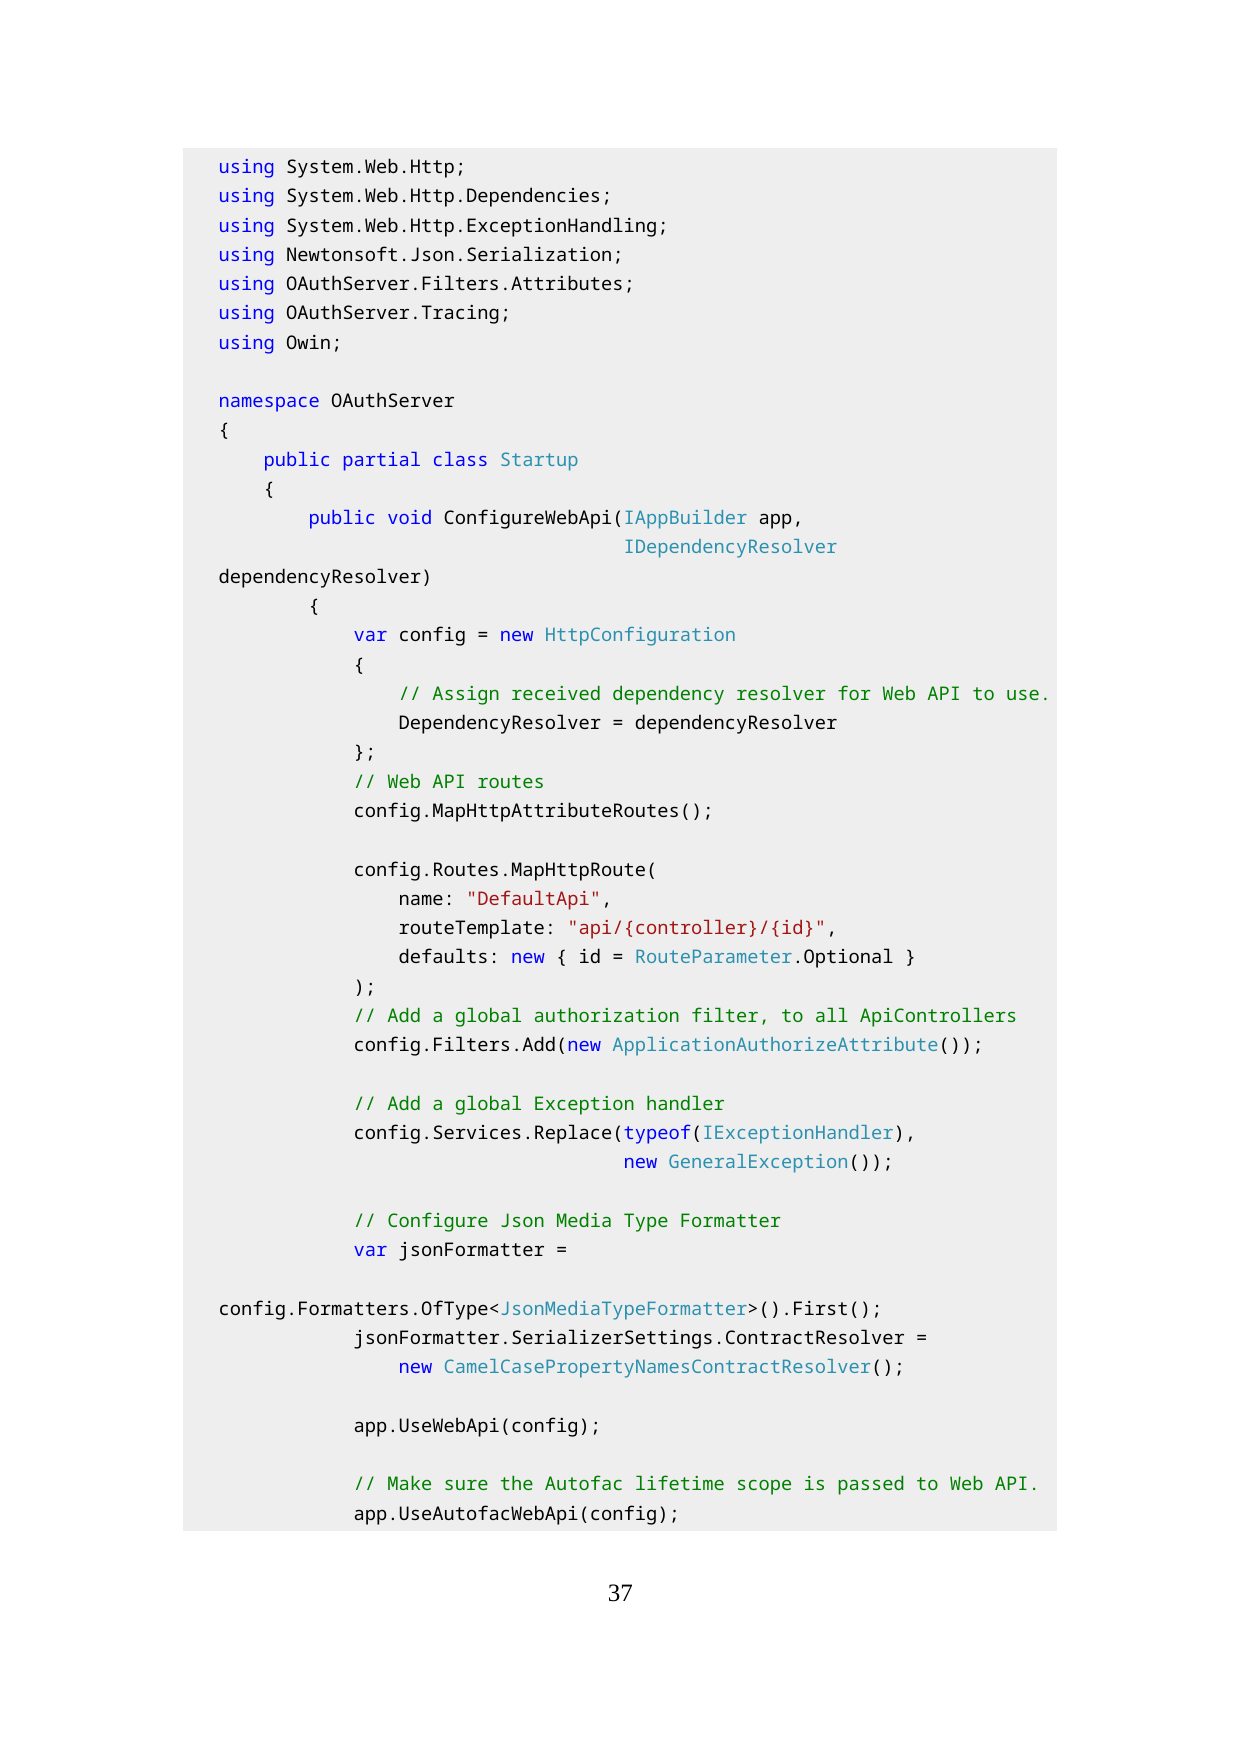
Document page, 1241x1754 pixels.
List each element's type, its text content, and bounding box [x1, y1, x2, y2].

table_header using System.Web.Http; using System.Web.Http.Dependencies; using System.Web.Http.ExceptionHandling; using Newtonsoft.Json.Serialization; using OAuthServer.Filters.Attributes; using OAuthServer.Tracing; using Owin; namespace OAuthServer { public partial class Startup { public void ConfigureWebApi(IAppBuilder app, IDependencyResolver dependencyResolver) { var config = new HttpConfiguration { // Assign received dependency resolver for Web API to use. DependencyResolver = dependencyResolver }; // Web API routes config.MapHttpAttributeRoutes(); config.Routes.MapHttpRoute( name: "DefaultApi", routeTemplate: "api/{controller}/{id}", defaults: new { id = RouteParameter.Optional } ); // Add a global authorization filter, to all ApiControllers config.Filters.Add(new ApplicationAuthorizeAttribute()); // Add a global Exception handler config.Services.Replace(typeof(IExceptionHandler), new GeneralException()); // Configure Json Media Type Formatter var jsonFormatter = config.Formatters.OfType<JsonMediaTypeFormatter>().First(); jsonFormatter.SerializerSettings.ContractResolver = new CamelCasePropertyNamesContractResolver(); app.UseWebApi(config); // Make sure the Autofac lifetime scope is passed to Web API. app.UseAutofacWebApi(config); [183, 148, 1057, 1531]
